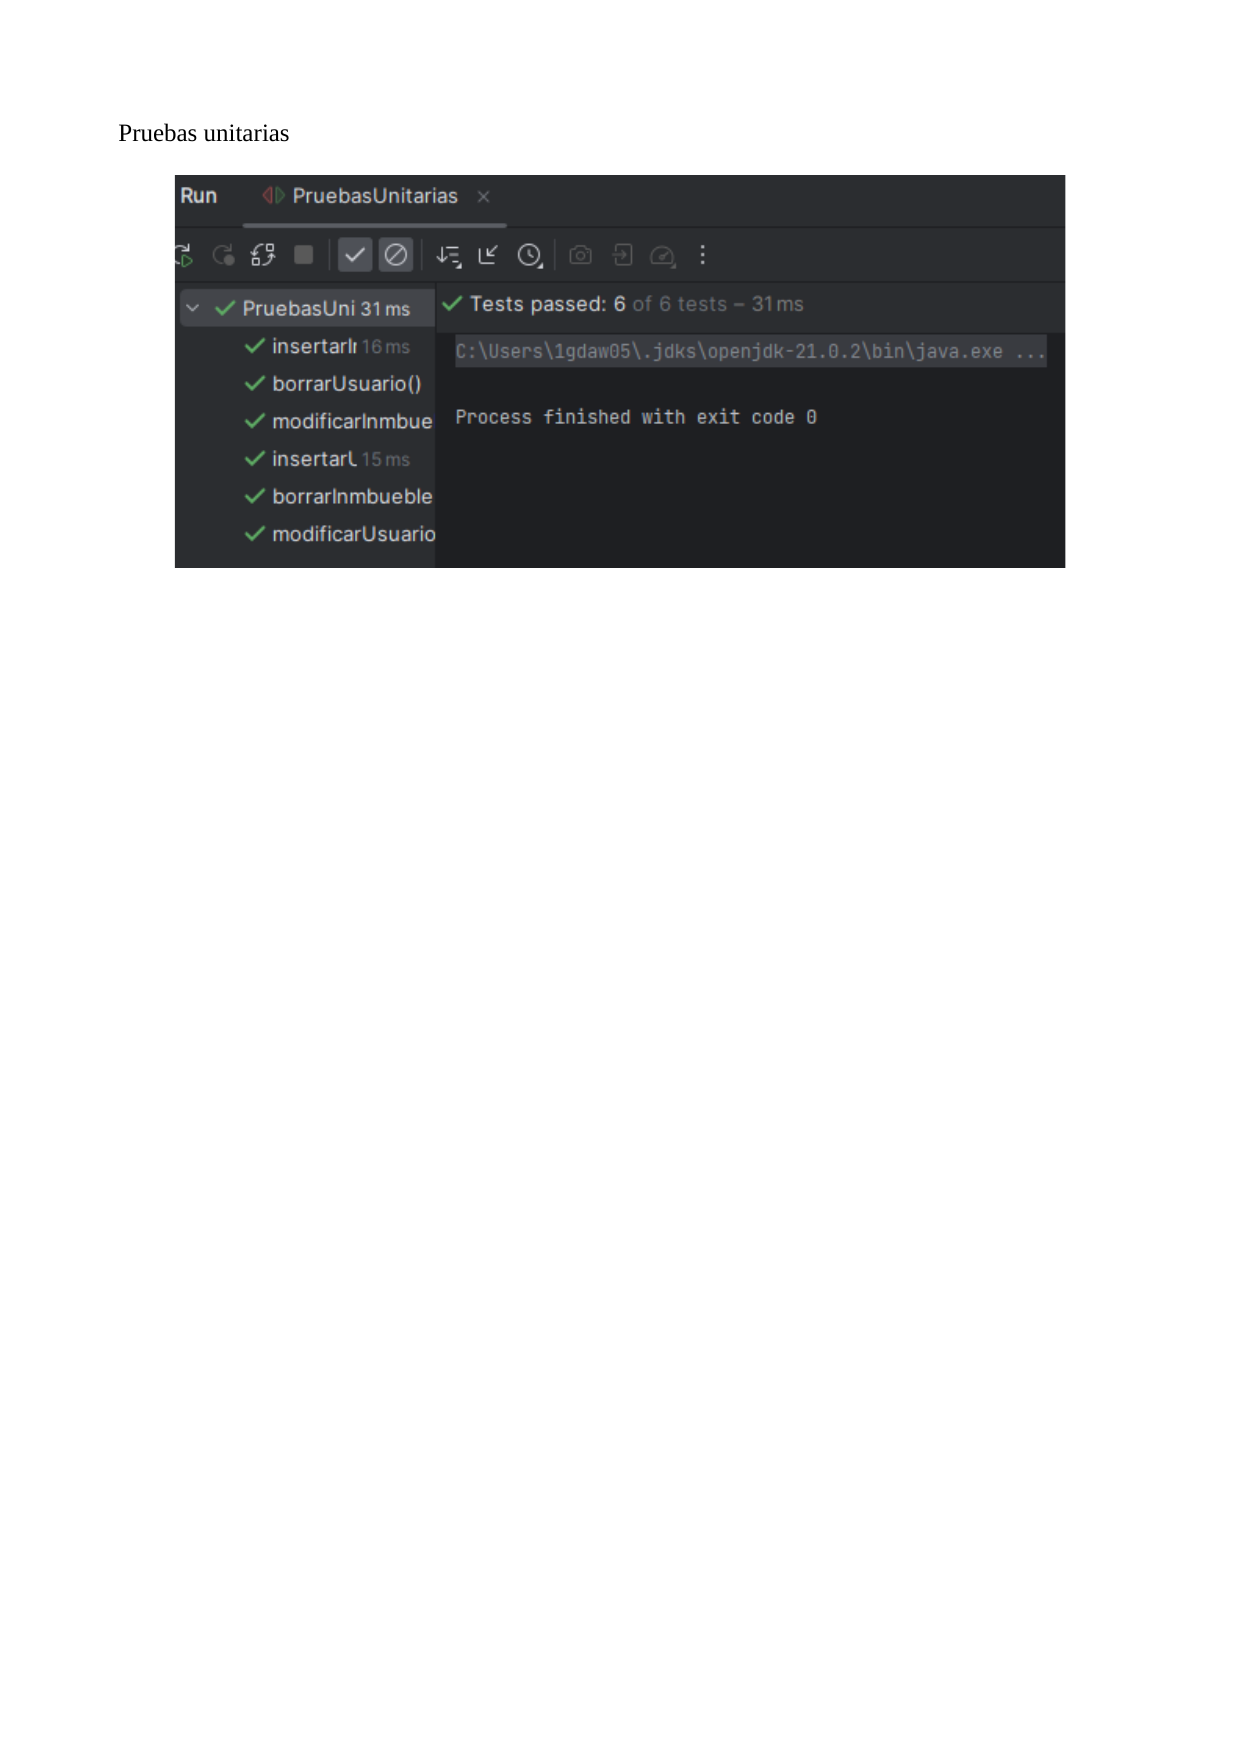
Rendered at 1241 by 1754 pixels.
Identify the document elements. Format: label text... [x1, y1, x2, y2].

picture [174, 175, 1066, 568]
text Pruebas unitarias [118, 118, 1122, 147]
